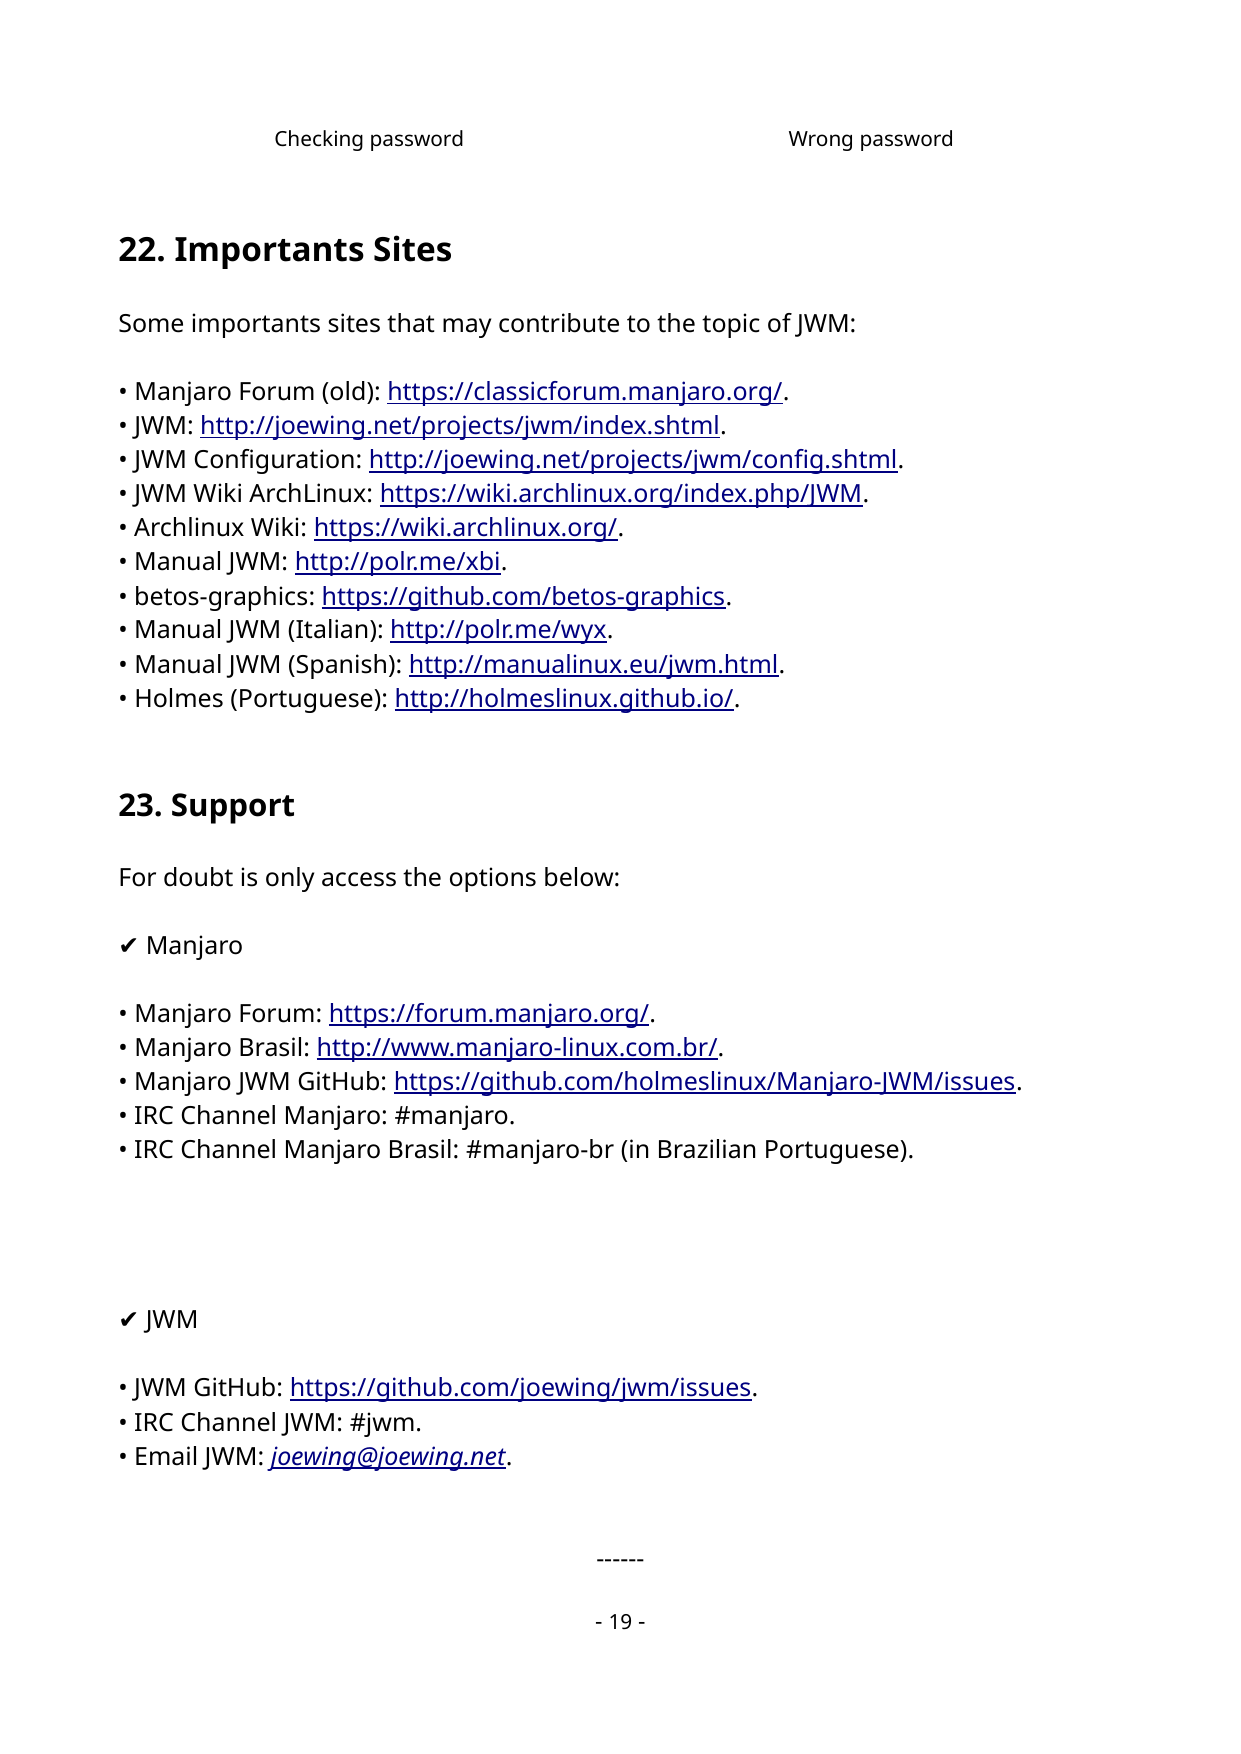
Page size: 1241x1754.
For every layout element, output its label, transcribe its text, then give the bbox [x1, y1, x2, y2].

text • JWM: http://joewing.net/projects/jwm/index.shtml. [118, 408, 1122, 442]
text • JWM Wiki ArchLinux: https://wiki.archlinux.org/index.php/JWM. [118, 476, 1122, 510]
text • Manjaro Forum: https://forum.manjaro.org/. [118, 995, 1122, 1029]
text ------ [118, 1540, 1122, 1574]
text • Manjaro Forum (old): https://classicforum.manjaro.org/. [118, 374, 1122, 408]
text • Archlinux Wiki: https://wiki.archlinux.org/. [118, 510, 1122, 544]
table_header Checking password [118, 118, 620, 158]
text • betos-graphics: https://github.com/betos-graphics. [118, 578, 1122, 612]
subtitle 23. Support [118, 782, 1122, 825]
subtitle 22. Importants Sites [118, 226, 1122, 272]
text ✔ JWM [118, 1302, 1122, 1336]
text • IRC Channel Manjaro: #manjaro. [118, 1098, 1122, 1132]
text • Manual JWM: http://polr.me/xbi. [118, 544, 1122, 578]
text Some importants sites that may contribute to the topic of JWM: [118, 306, 1122, 340]
text • Manual JWM (Italian): http://polr.me/wyx. [118, 612, 1122, 646]
text • Manjaro JWM GitHub: https://github.com/holmeslinux/Manjaro-JWM/issues. [118, 1063, 1122, 1098]
text • Email JWM: joewing@joewing.net. [118, 1438, 1122, 1472]
text • Holmes (Portuguese): http://holmeslinux.github.io/. [118, 680, 1122, 714]
text • Manual JWM (Spanish): http://manualinux.eu/jwm.html. [118, 646, 1122, 680]
table_header Wrong password [620, 118, 1122, 158]
text For doubt is only access the options below: [118, 859, 1122, 893]
text ✔ Manjaro [118, 927, 1122, 961]
text • Manjaro Brasil: http://www.manjaro-linux.com.br/. [118, 1029, 1122, 1063]
text • IRC Channel JWM: #jwm. [118, 1404, 1122, 1438]
text • JWM Configuration: http://joewing.net/projects/jwm/config.shtml. [118, 442, 1122, 476]
text • JWM GitHub: https://github.com/joewing/jwm/issues. [118, 1370, 1122, 1404]
text • IRC Channel Manjaro Brasil: #manjaro-br (in Brazilian Portuguese). [118, 1132, 1122, 1166]
